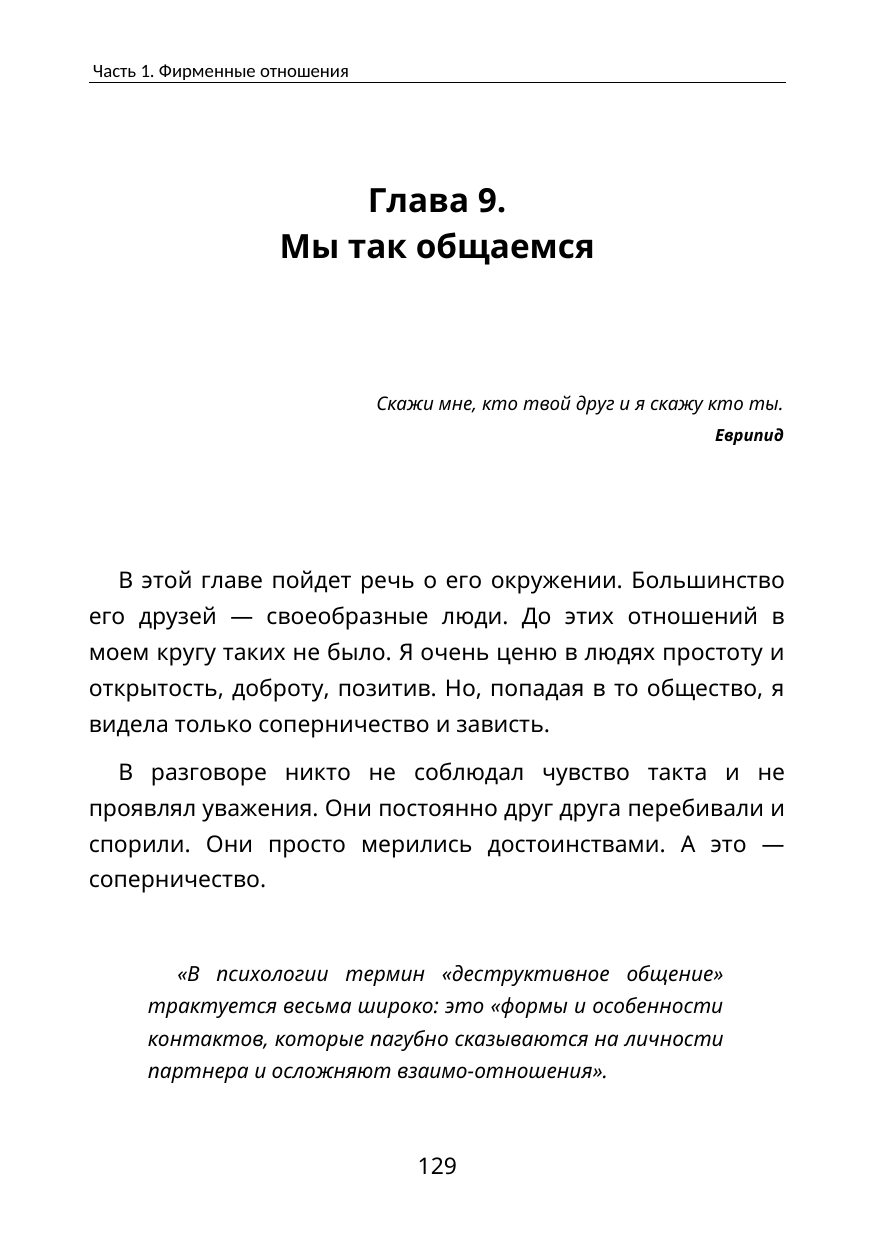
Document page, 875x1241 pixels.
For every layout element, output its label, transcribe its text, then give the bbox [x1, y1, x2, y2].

text Еврипид [148, 416, 786, 446]
text В разговоре никто не соблюдал чувство такта и не проявлял уважения. Они постоянно друг друга перебивали и спорили. Они просто мерились достоинствами. А это — соперничество. [88, 756, 786, 895]
text Скажи мне, кто твой друг и я скажу кто ты. [325, 386, 786, 416]
subtitle Глава 9. Мы так общаемся [88, 177, 786, 268]
text В этой главе пойдет речь о его окружении. Большинство его друзей — своеобразные люди. До этих отношений в моем кругу таких не было. Я очень ценю в людях простоту и открытость, доброту, позитив. Но, попадая в то общество, я видела только соперничество и зависть. [88, 564, 786, 739]
text «В психологии термин «деструктивное общение» трактуется весьма широко: это «формы и особенности контактов, которые пагубно сказываются на личности партнера и осложняют взаимо-отношения». [148, 959, 726, 1085]
